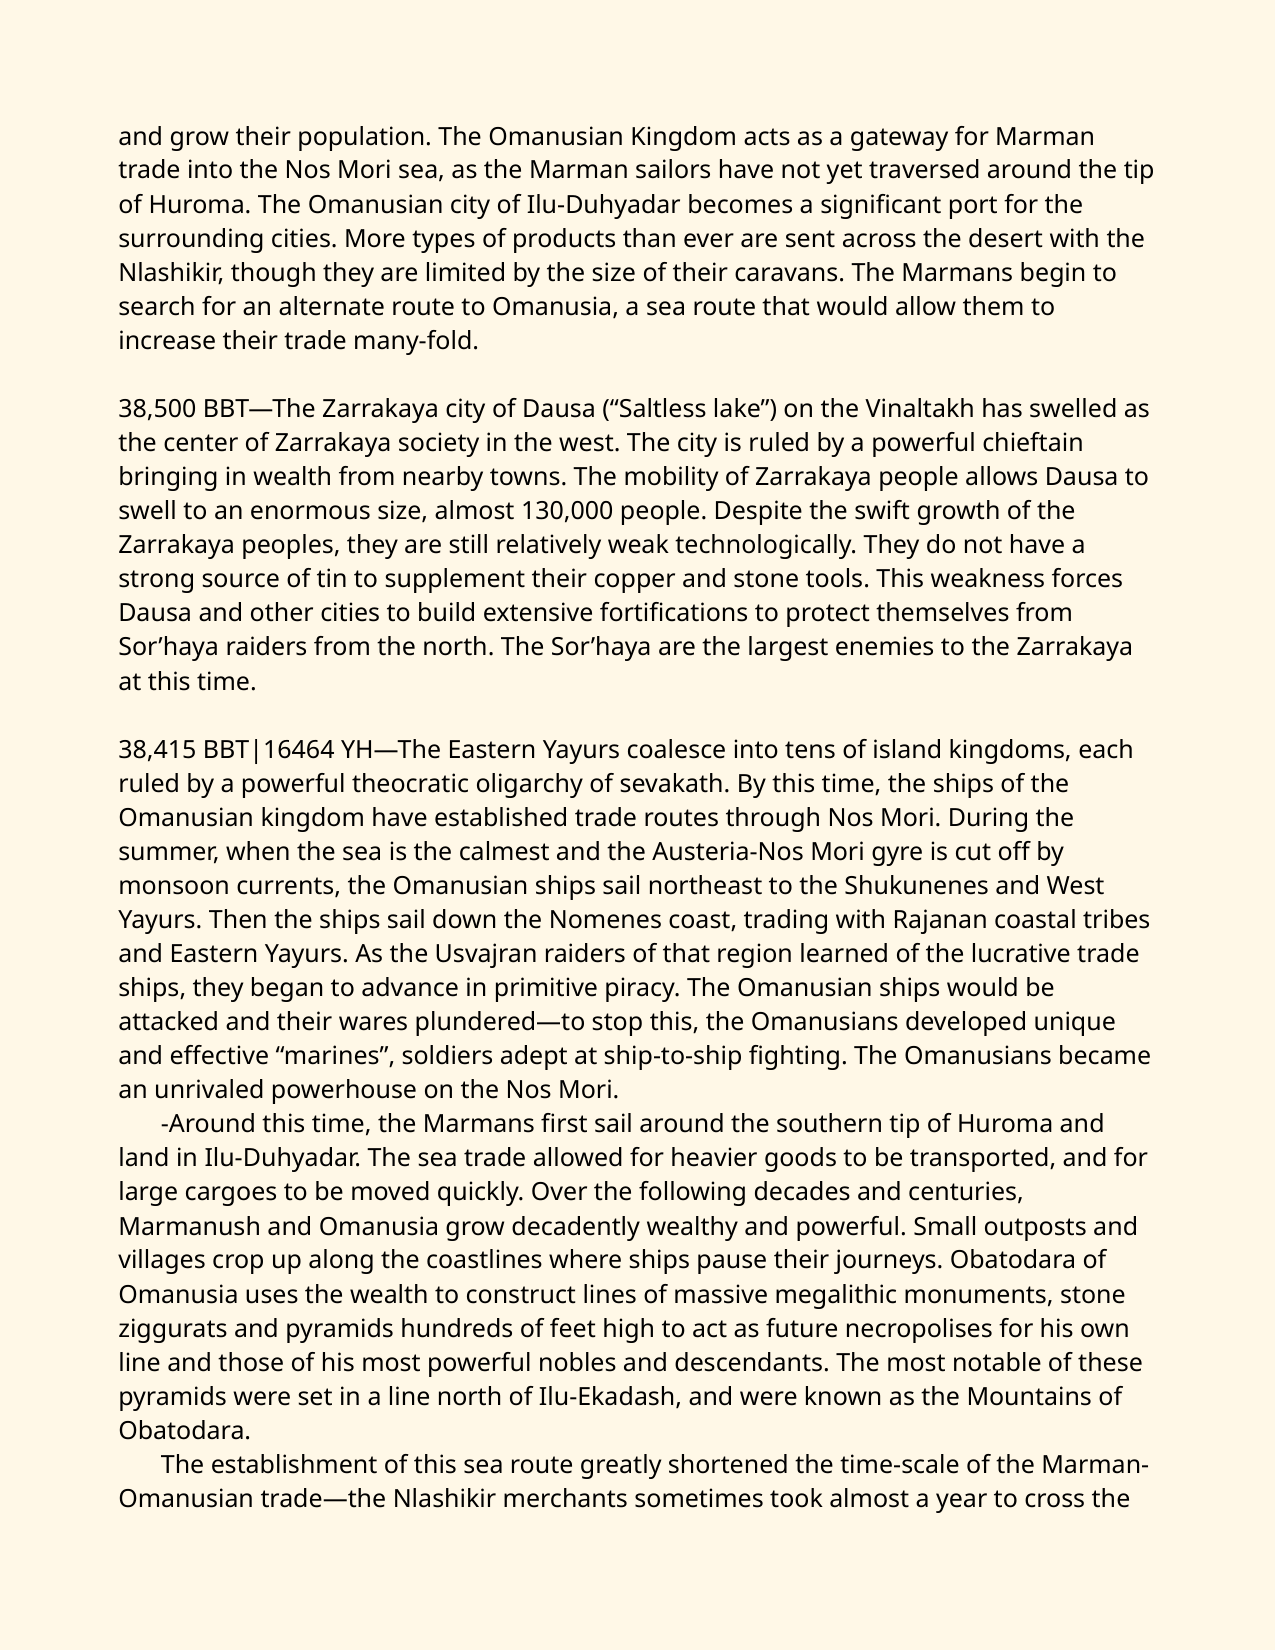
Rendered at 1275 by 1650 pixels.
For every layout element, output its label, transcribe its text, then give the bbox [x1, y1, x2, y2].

text The establishment of this sea route greatly shortened the time-scale of the Marman-Omanusian trade—the Nlashikir merchants sometimes took almost a year to cross the [118, 1447, 1157, 1515]
text and grow their population. The Omanusian Kingdom acts as a gateway for Marman trade into the Nos Mori sea, as the Marman sailors have not yet traversed around the tip of Huroma. The Omanusian city of Ilu-Duhyadar becomes a significant port for the surrounding cities. More types of products than ever are sent across the desert with the Nlashikir, though they are limited by the size of their caravans. The Marmans begin to search for an alternate route to Omanusia, a sea route that would allow them to increase their trade many-fold. [118, 118, 1157, 357]
text -Around this time, the Marmans first sail around the southern tip of Huroma and land in Ilu-Duhyadar. The sea trade allowed for heavier goods to be transported, and for large cargoes to be moved quickly. Over the following decades and centuries, Marmanush and Omanusia grow decadently wealthy and powerful. Small outposts and villages crop up along the coastlines where ships pause their journeys. Obatodara of Omanusia uses the wealth to construct lines of massive megalithic monuments, stone ziggurats and pyramids hundreds of feet high to act as future necropolises for his own line and those of his most powerful nobles and descendants. The most notable of these pyramids were set in a line north of Ilu-Ekadash, and were known as the Mountains of Obatodara. [118, 1106, 1157, 1447]
text 38,500 BBT—The Zarrakaya city of Dausa (“Saltless lake”) on the Vinaltakh has swelled as the center of Zarrakaya society in the west. The city is ruled by a powerful chieftain bringing in wealth from nearby towns. The mobility of Zarrakaya people allows Dausa to swell to an enormous size, almost 130,000 people. Despite the swift growth of the Zarrakaya peoples, they are still relatively weak technologically. They do not have a strong source of tin to supplement their copper and stone tools. This weakness forces Dausa and other cities to build extensive fortifications to protect themselves from Sor’haya raiders from the north. The Sor’haya are the largest enemies to the Zarrakaya at this time. [118, 391, 1157, 697]
text 38,415 BBT|16464 YH—The Eastern Yayurs coalesce into tens of island kingdoms, each ruled by a powerful theocratic oligarchy of sevakath. By this time, the ships of the Omanusian kingdom have established trade routes through Nos Mori. During the summer, when the sea is the calmest and the Austeria-Nos Mori gyre is cut off by monsoon currents, the Omanusian ships sail northeast to the Shukunenes and West Yayurs. Then the ships sail down the Nomenes coast, trading with Rajanan coastal tribes and Eastern Yayurs. As the Usvajran raiders of that region learned of the lucrative trade ships, they began to advance in primitive piracy. The Omanusian ships would be attacked and their wares plundered—to stop this, the Omanusians developed unique and effective “marines”, soldiers adept at ship-to-ship fighting. The Omanusians became an unrivaled powerhouse on the Nos Mori. [118, 731, 1157, 1106]
